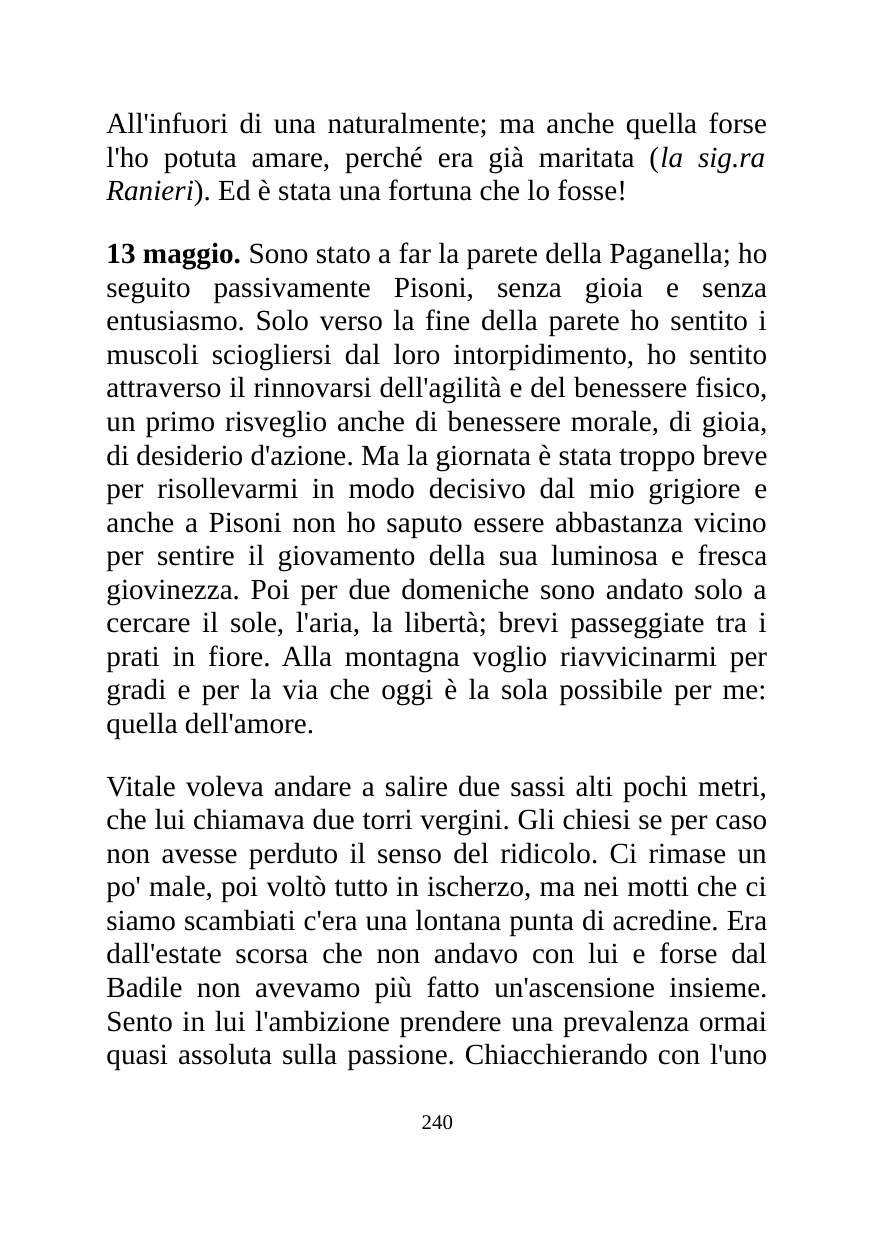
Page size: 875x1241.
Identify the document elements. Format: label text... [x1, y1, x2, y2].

text 13 maggio. Sono stato a far la parete della Paganella; ho seguito passivamente Pisoni, senza gioia e senza entusiasmo. Solo verso la fine della parete ho sentito i muscoli sciogliersi dal loro intorpidimento, ho sentito attraverso il rinnovarsi dell'agilità e del benessere fisico, un primo risveglio anche di benessere morale, di gioia, di desiderio d'azione. Ma la giornata è stata troppo breve per risollevarmi in modo decisivo dal mio grigiore e anche a Pisoni non ho saputo essere abbastanza vicino per sentire il giovamento della sua luminosa e fresca giovinezza. Poi per due domeniche sono andato solo a cercare il sole, l'aria, la libertà; brevi passeggiate tra i prati in fiore. Alla montagna voglio riavvicinarmi per gradi e per la via che oggi è la sola possibile per me: quella dell'amore. [106, 236, 768, 739]
text Vitale voleva andare a salire due sassi alti pochi metri, che lui chiamava due torri vergini. Gli chiesi se per caso non avesse perduto il senso del ridicolo. Ci rimase un po' male, poi voltò tutto in ischerzo, ma nei motti che ci siamo scambiati c'era una lontana punta di acredine. Era dall'estate scorsa che non andavo con lui e forse dal Badile non avevamo più fatto un'ascensione insieme. Sento in lui l'ambizione prendere una prevalenza ormai quasi assoluta sulla passione. Chiacchierando con l'uno [106, 769, 768, 1071]
text All'infuori di una naturalmente; ma anche quella forse l'ho potuta amare, perché era già maritata (la sig.ra Ranieri). Ed è stata una fortuna che lo fosse! [106, 106, 768, 207]
